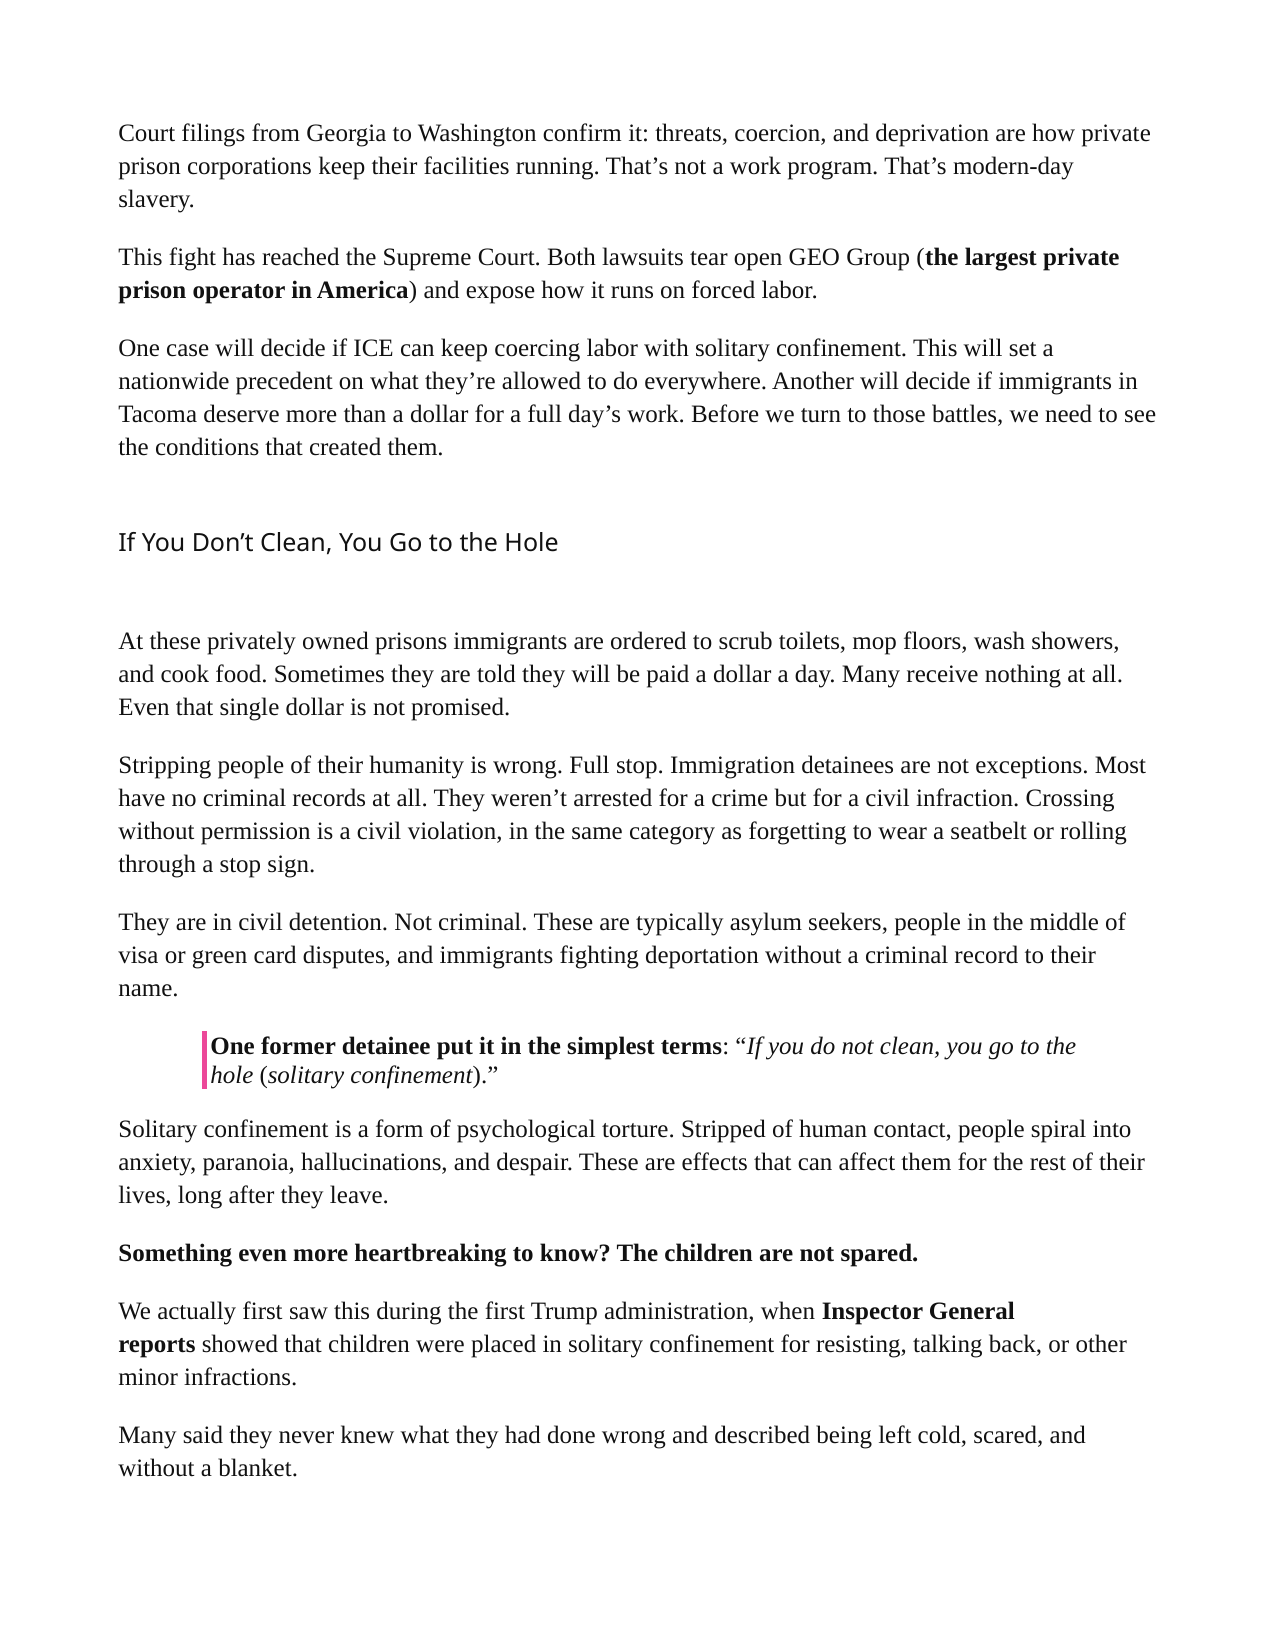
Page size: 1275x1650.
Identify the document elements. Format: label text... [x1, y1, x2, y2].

text If You Don’t Clean, You Go to the Hole [118, 490, 1157, 558]
text We actually first saw this during the first Trump administration, when Inspector General reports showed that children were placed in solitary confinement for resisting, talking back, or other minor infractions. [118, 1296, 1157, 1391]
text Stripping people of their humanity is wrong. Full stop. Immigration detainees are not exceptions. Most have no criminal records at all. They weren’t arrested for a crime but for a civil infraction. Crossing without permission is a civil violation, in the same category as forgetting to wear a seatbelt or rolling through a stop sign. [118, 750, 1157, 878]
text One former detainee put it in the simplest terms: “If you do not clean, you go to the hole (solitary confinement).” [207, 1031, 1098, 1089]
text One case will decide if ICE can keep coercing labor with solitary confinement. This will set a nationwide precedent on what they’re allowed to do everywhere. Another will decide if immigrants in Tacoma deserve more than a dollar for a full day’s work. Before we turn to those battles, we need to see the conditions that created them. [118, 333, 1157, 461]
text Something even more heartbreaking to know? The children are not spared. [118, 1238, 1157, 1267]
text Solitary confinement is a form of psychological torture. Stripped of human contact, people spiral into anxiety, paranoia, hallucinations, and despair. These are effects that can affect them for the rest of their lives, long after they leave. [118, 1114, 1157, 1208]
text At these privately owned prisons immigrants are ordered to scrub toilets, mop floors, wash showers, and cook food. Sometimes they are told they will be paid a dollar a day. Many receive nothing at all. Even that single dollar is not promised. [118, 626, 1157, 721]
text Court filings from Georgia to Washington confirm it: threats, coercion, and deprivation are how private prison corporations keep their facilities running. That’s not a work program. That’s modern-day slavery. [118, 118, 1157, 213]
text Many said they never knew what they had done wrong and described being left cold, scared, and without a blanket. [118, 1420, 1157, 1482]
text They are in civil detention. Not criminal. These are typically asylum seekers, people in the middle of visa or green card disputes, and immigrants fighting deportation without a criminal record to their name. [118, 907, 1157, 1002]
text This fight has reached the Supreme Court. Both lawsuits tear open GEO Group (the largest private prison operator in America) and expose how it runs on forced labor. [118, 242, 1157, 304]
